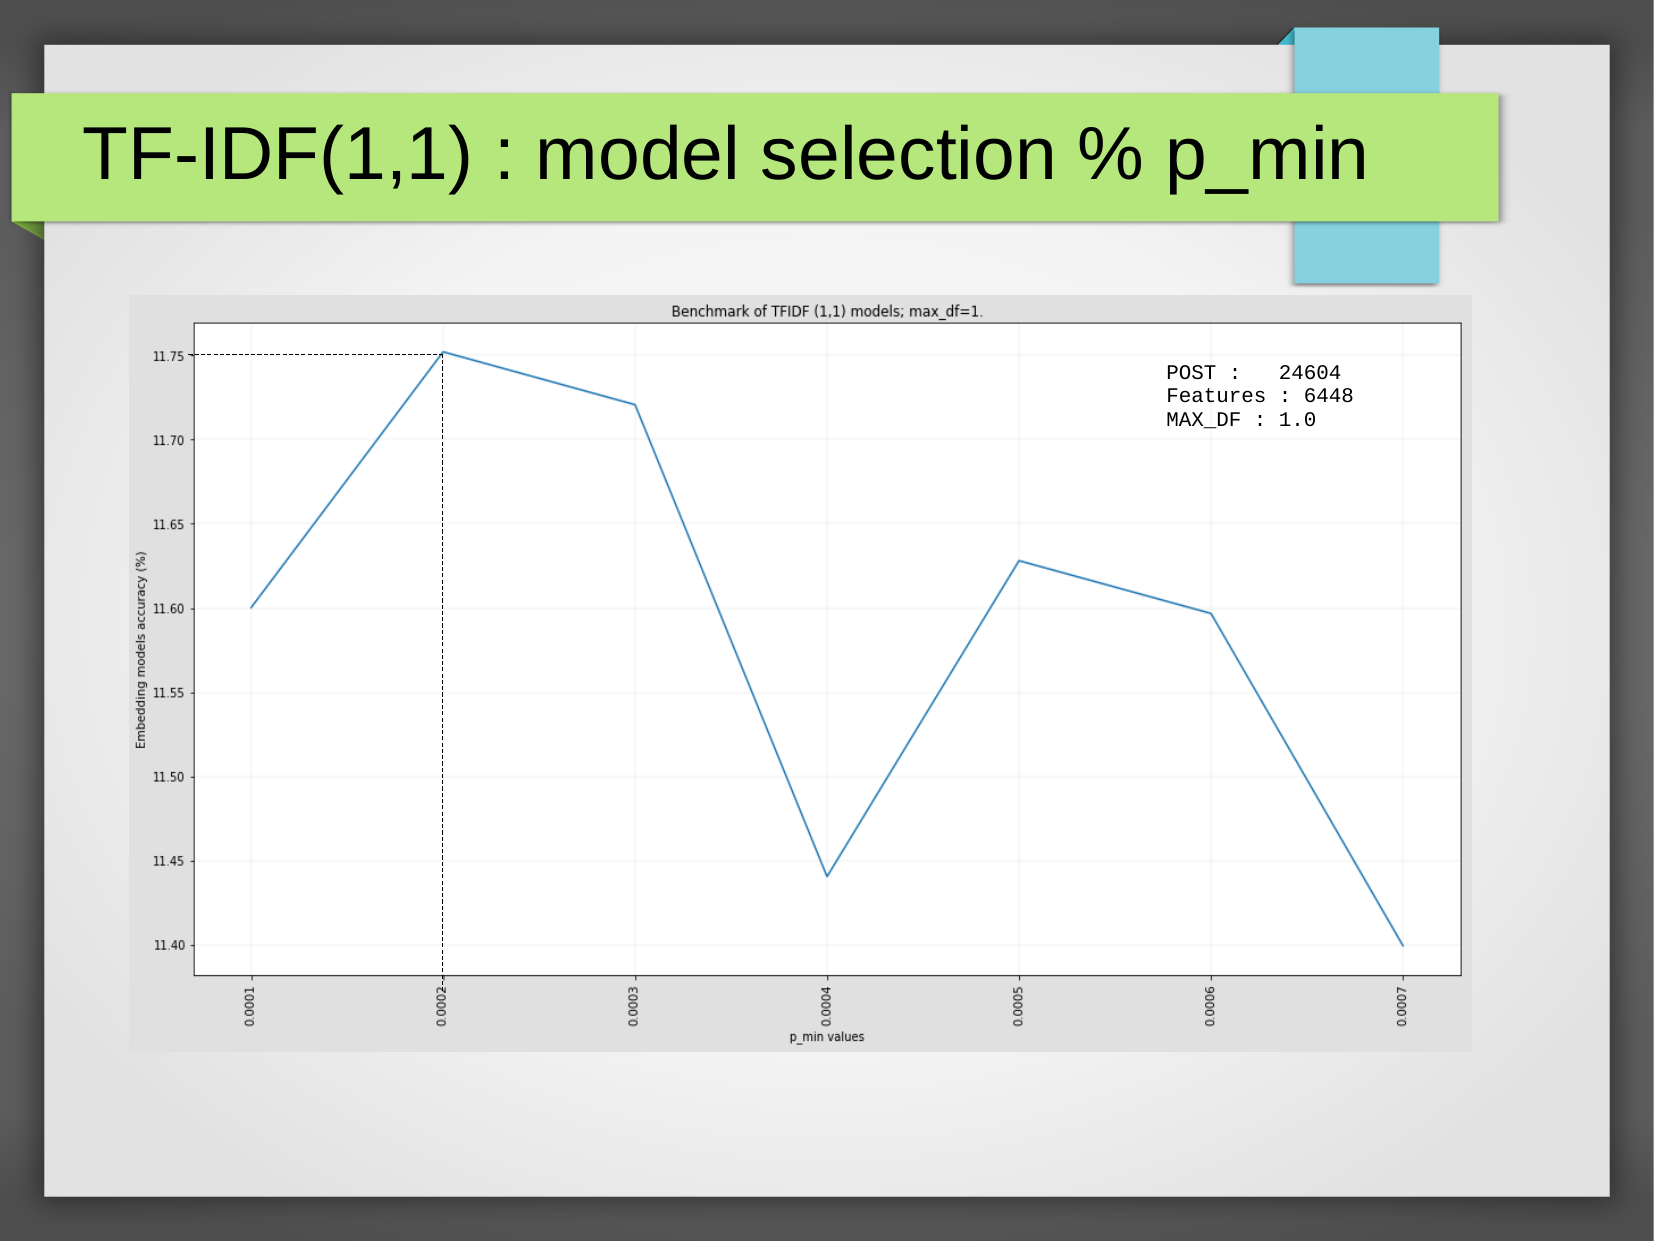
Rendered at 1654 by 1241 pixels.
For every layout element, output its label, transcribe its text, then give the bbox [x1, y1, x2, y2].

picture [0, 0, 1654, 1241]
title TF-IDF(1,1) : model selection % p_min [82, 69, 1489, 238]
text_box POST : 24604 Features : 6448 MAX_DF : 1.0 [1151, 354, 1400, 440]
